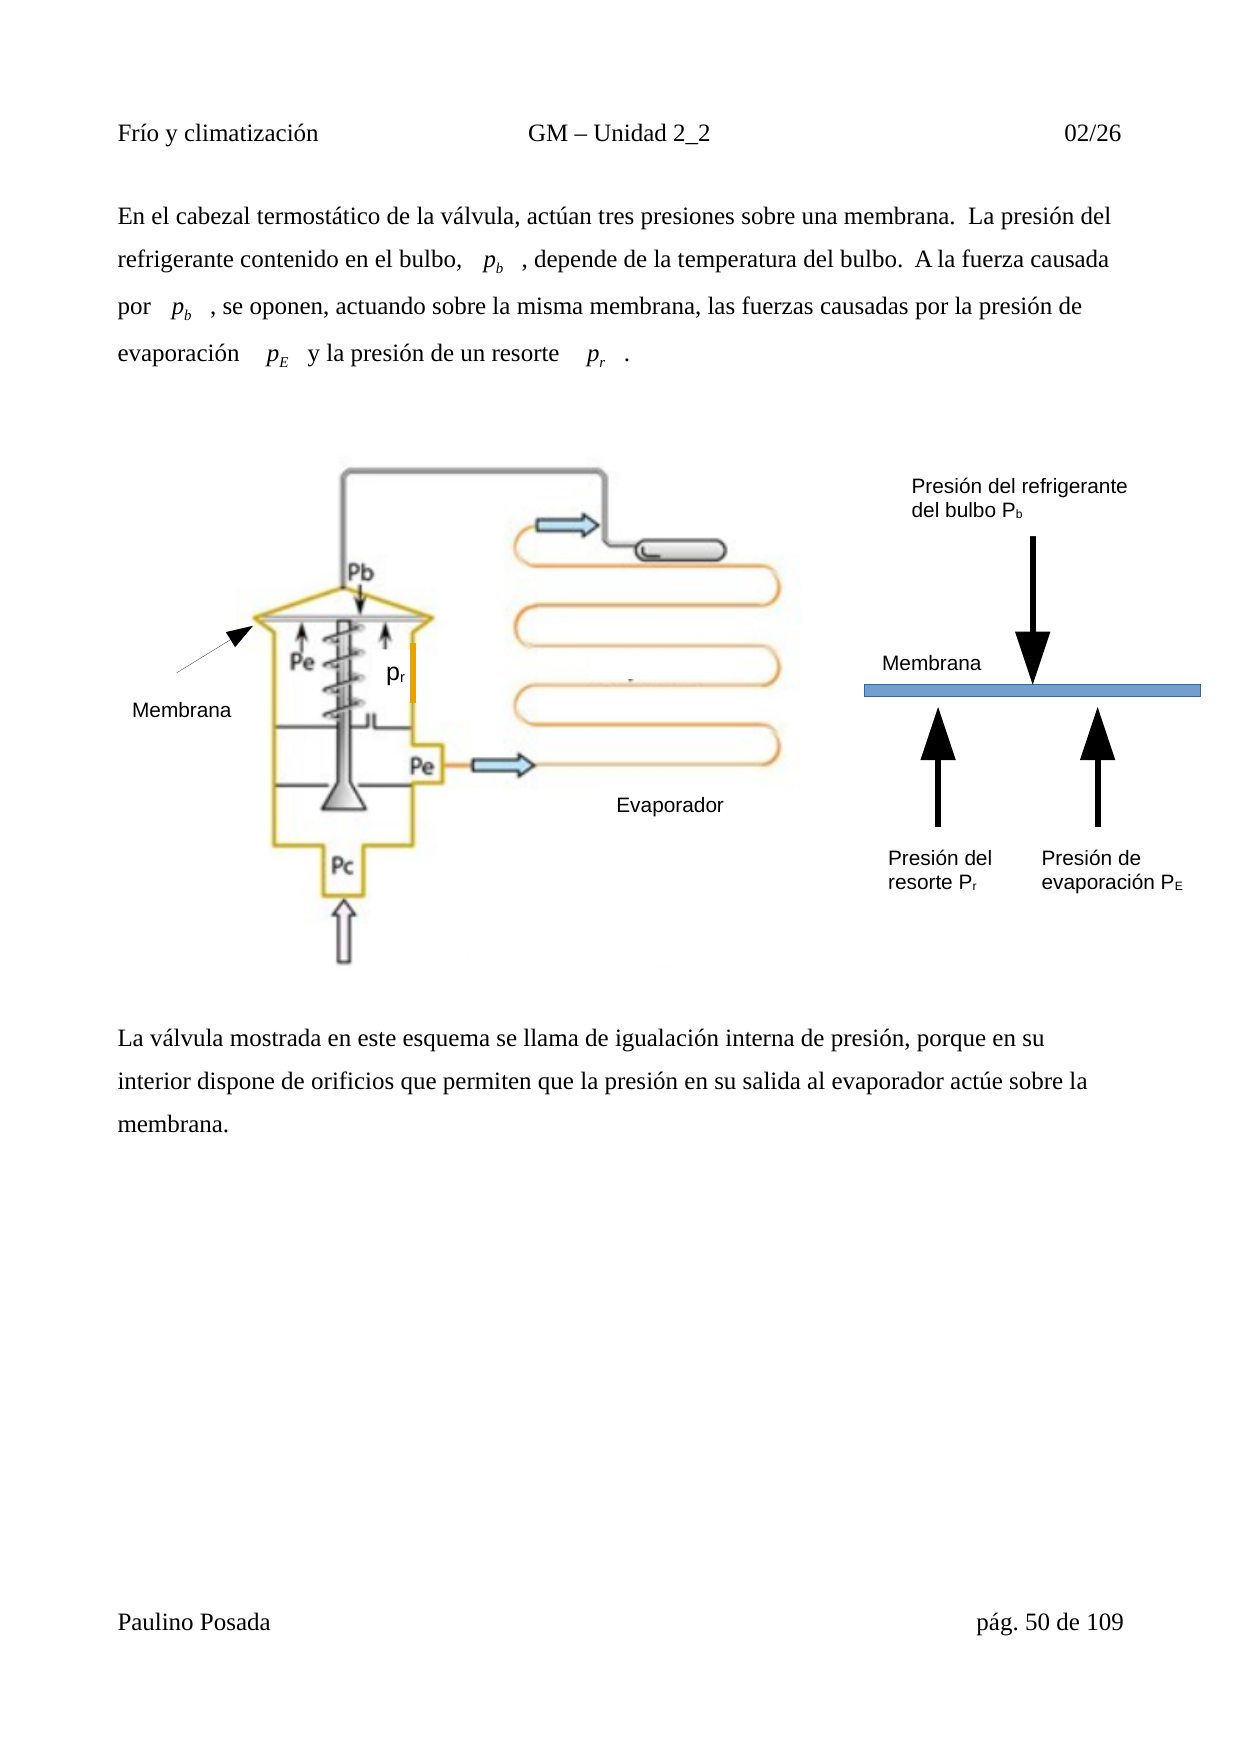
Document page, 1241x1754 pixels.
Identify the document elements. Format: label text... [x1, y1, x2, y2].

picture [210, 449, 803, 969]
text La válvula mostrada en este esquema se llama de igualación interna de presión, porque en su interior dispone de orificios que permiten que la presión en su salida al evaporador actúe sobre la membrana. [117, 1023, 1123, 1138]
text En el cabezal termostático de la válvula, actúan tres presiones sobre una membrana. La presión del refrigerante contenido en el bulbo,, depende de la temperatura del bulbo. A la fuerza causada por, se oponen, actuando sobre la misma membrana, las fuerzas causadas por la presión de evaporación y la presión de un resorte . [117, 201, 1123, 371]
